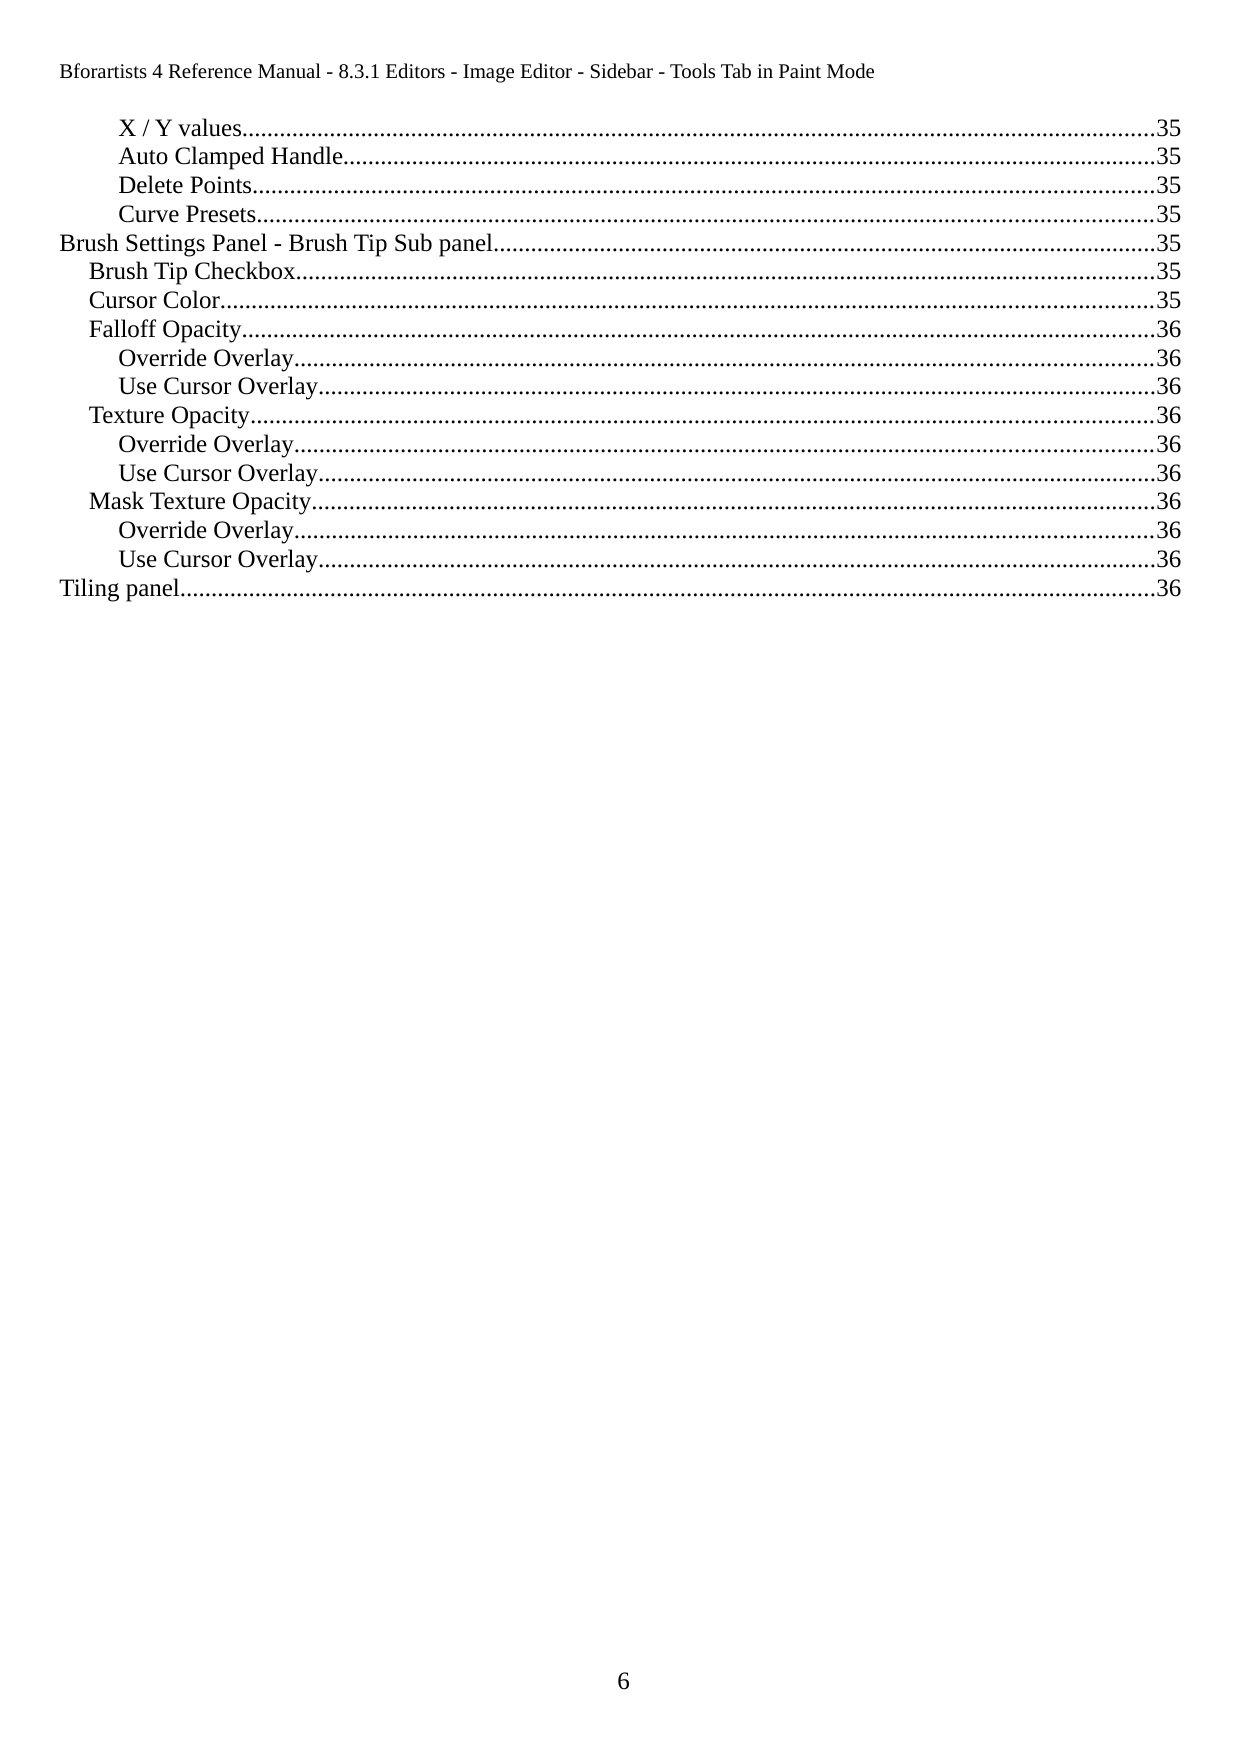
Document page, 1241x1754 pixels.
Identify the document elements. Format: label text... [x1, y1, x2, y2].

text Override Overlay 36 [118, 343, 1181, 371]
text Cursor Color 35 [88, 285, 1181, 314]
text Use Cursor Overlay 36 [118, 371, 1181, 400]
text Falloff Opacity 36 [88, 314, 1181, 343]
text X / Y values 35 [118, 113, 1181, 141]
text Mask Texture Opacity 36 [88, 486, 1181, 515]
text Texture Opacity 36 [88, 400, 1181, 429]
text Auto Clamped Handle 35 [118, 141, 1181, 170]
text Curve Presets 35 [118, 199, 1181, 228]
text Use Cursor Overlay 36 [118, 458, 1181, 486]
text Brush Tip Checkbox 35 [88, 256, 1181, 285]
text Delete Points 35 [118, 170, 1181, 199]
text Override Overlay 36 [118, 515, 1181, 544]
text Use Cursor Overlay 36 [118, 544, 1181, 573]
text Tiling panel 36 [59, 573, 1181, 601]
text Brush Settings Panel - Brush Tip Sub panel 35 [59, 228, 1181, 256]
text Override Overlay 36 [118, 429, 1181, 458]
